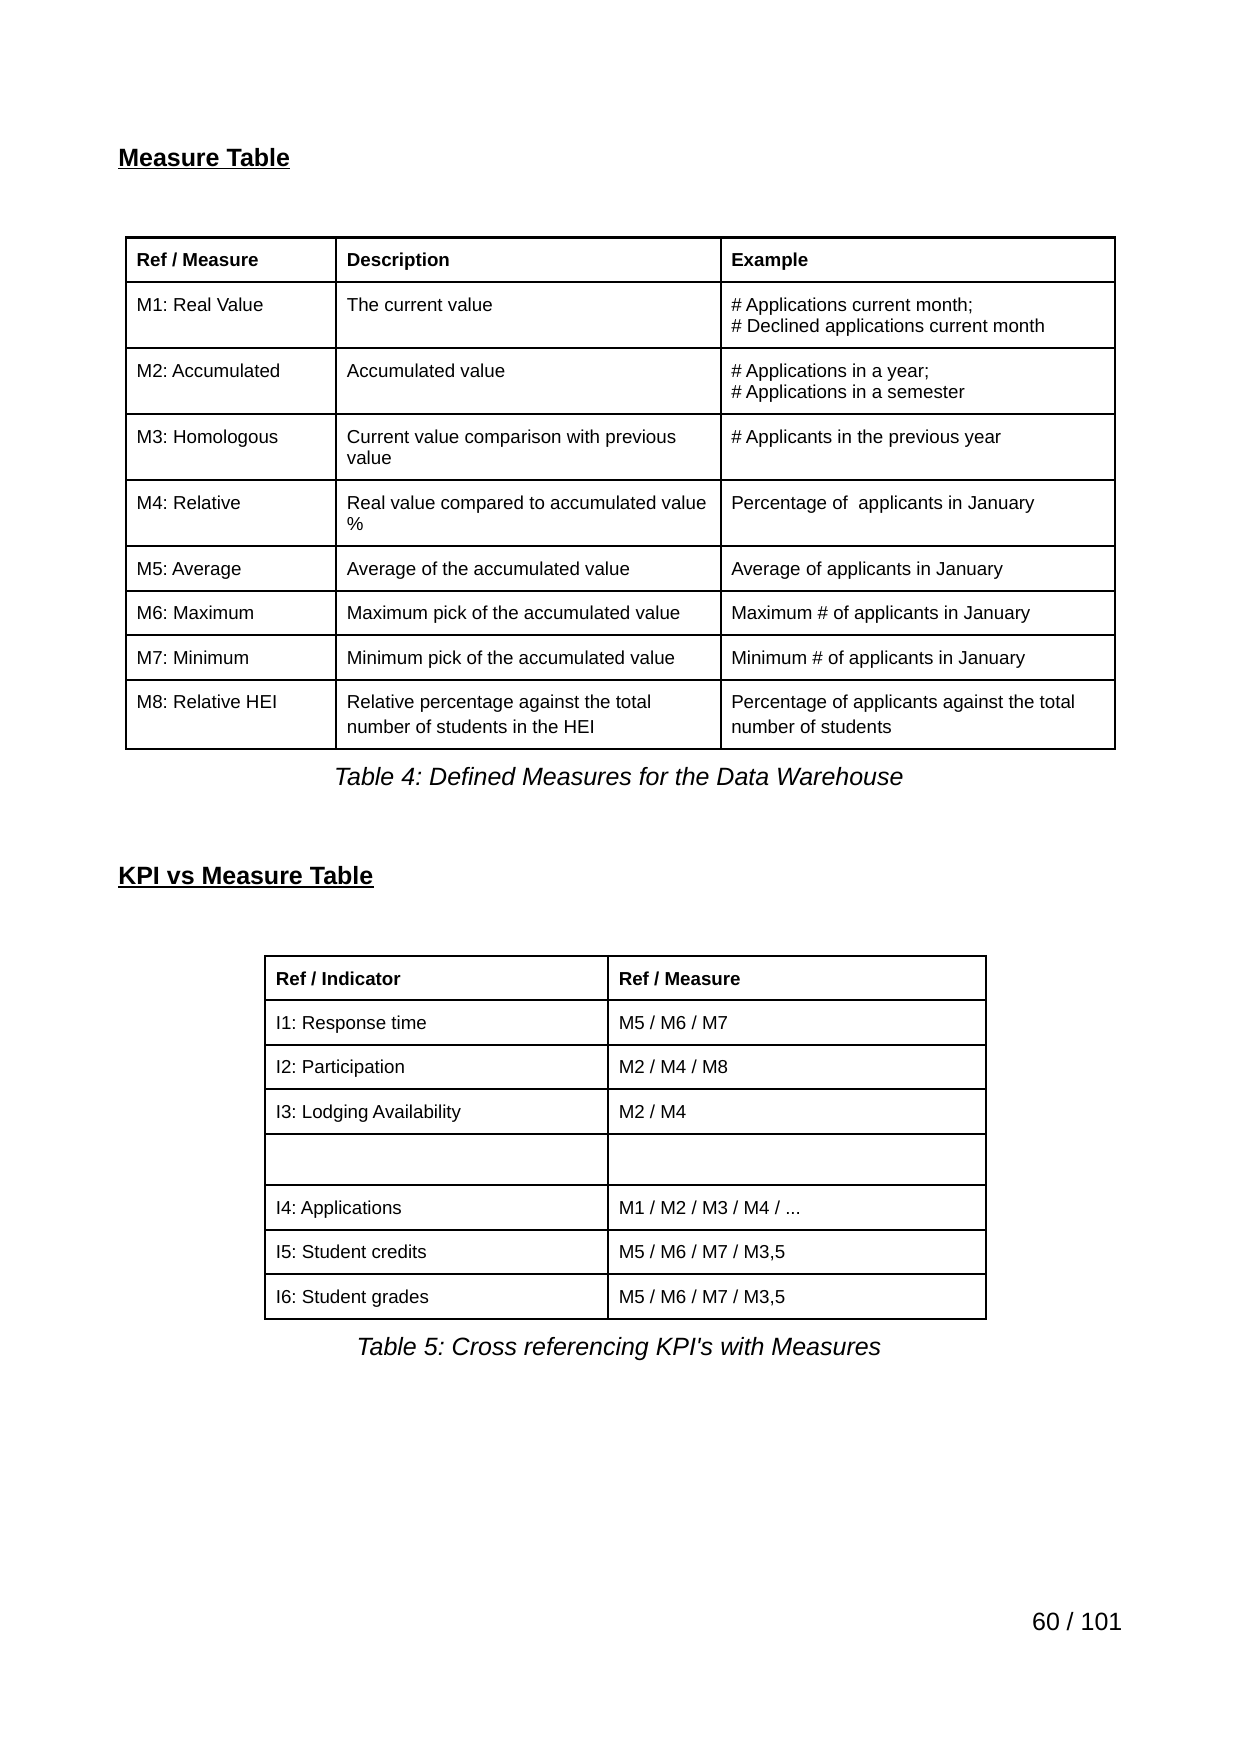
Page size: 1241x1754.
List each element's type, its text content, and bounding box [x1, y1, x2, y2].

table_cell M3: Homologous [127, 415, 335, 479]
table_cell Percentage of applicants against the total number of students [722, 681, 1114, 748]
table_cell I3: Lodging Availability [266, 1090, 607, 1133]
table_cell I5: Student credits [266, 1231, 607, 1273]
table_cell Average of applicants in January [722, 547, 1114, 589]
table_cell M5 / M6 / M7 / M3,5 [609, 1275, 985, 1318]
table_cell I2: Participation [266, 1046, 607, 1088]
table_cell Percentage of applicants in January [722, 481, 1114, 545]
table_cell Minimum pick of the accumulated value [337, 636, 720, 678]
table_cell [609, 1135, 985, 1184]
text Measure Table [118, 143, 1122, 172]
table_cell # Applications in a year; # Applications in a semester [722, 349, 1114, 413]
table_header Description [337, 239, 720, 281]
text KPI vs Measure Table [118, 861, 1122, 890]
table_cell [266, 1135, 607, 1184]
table_cell Maximum pick of the accumulated value [337, 592, 720, 634]
table_cell Accumulated value [337, 349, 720, 413]
table_cell The current value [337, 283, 720, 347]
table_cell I1: Response time [266, 1001, 607, 1044]
table_cell M4: Relative [127, 481, 335, 545]
table_header Ref / Measure [127, 239, 335, 281]
table_cell M7: Minimum [127, 636, 335, 678]
table_cell M5: Average [127, 547, 335, 589]
table_cell M5 / M6 / M7 / M3,5 [609, 1231, 985, 1273]
table_cell Minimum # of applicants in January [722, 636, 1114, 678]
text Table 4: Defined Measures for the Data Warehouse [118, 762, 1122, 791]
text Table 5: Cross referencing KPI's with Measures [118, 1332, 1122, 1361]
table_cell I6: Student grades [266, 1275, 607, 1318]
table_cell M1: Real Value [127, 283, 335, 347]
table_cell I4: Applications [266, 1186, 607, 1229]
table_cell M1 / M2 / M3 / M4 / ... [609, 1186, 985, 1229]
table_header Ref / Indicator [266, 957, 607, 999]
table_cell M2 / M4 [609, 1090, 985, 1133]
table_cell M2 / M4 / M8 [609, 1046, 985, 1088]
table_cell Current value comparison with previous value [337, 415, 720, 479]
table_cell # Applications current month; # Declined applications current month [722, 283, 1114, 347]
table_cell Average of the accumulated value [337, 547, 720, 589]
table_cell Relative percentage against the total number of students in the HEI [337, 681, 720, 748]
table_cell M8: Relative HEI [127, 681, 335, 748]
table_cell Maximum # of applicants in January [722, 592, 1114, 634]
table_cell # Applicants in the previous year [722, 415, 1114, 479]
table_cell M5 / M6 / M7 [609, 1001, 985, 1044]
table_header Ref / Measure [609, 957, 985, 999]
table_header Example [722, 239, 1114, 281]
table_cell M6: Maximum [127, 592, 335, 634]
table_cell Real value compared to accumulated value % [337, 481, 720, 545]
table_cell M2: Accumulated [127, 349, 335, 413]
